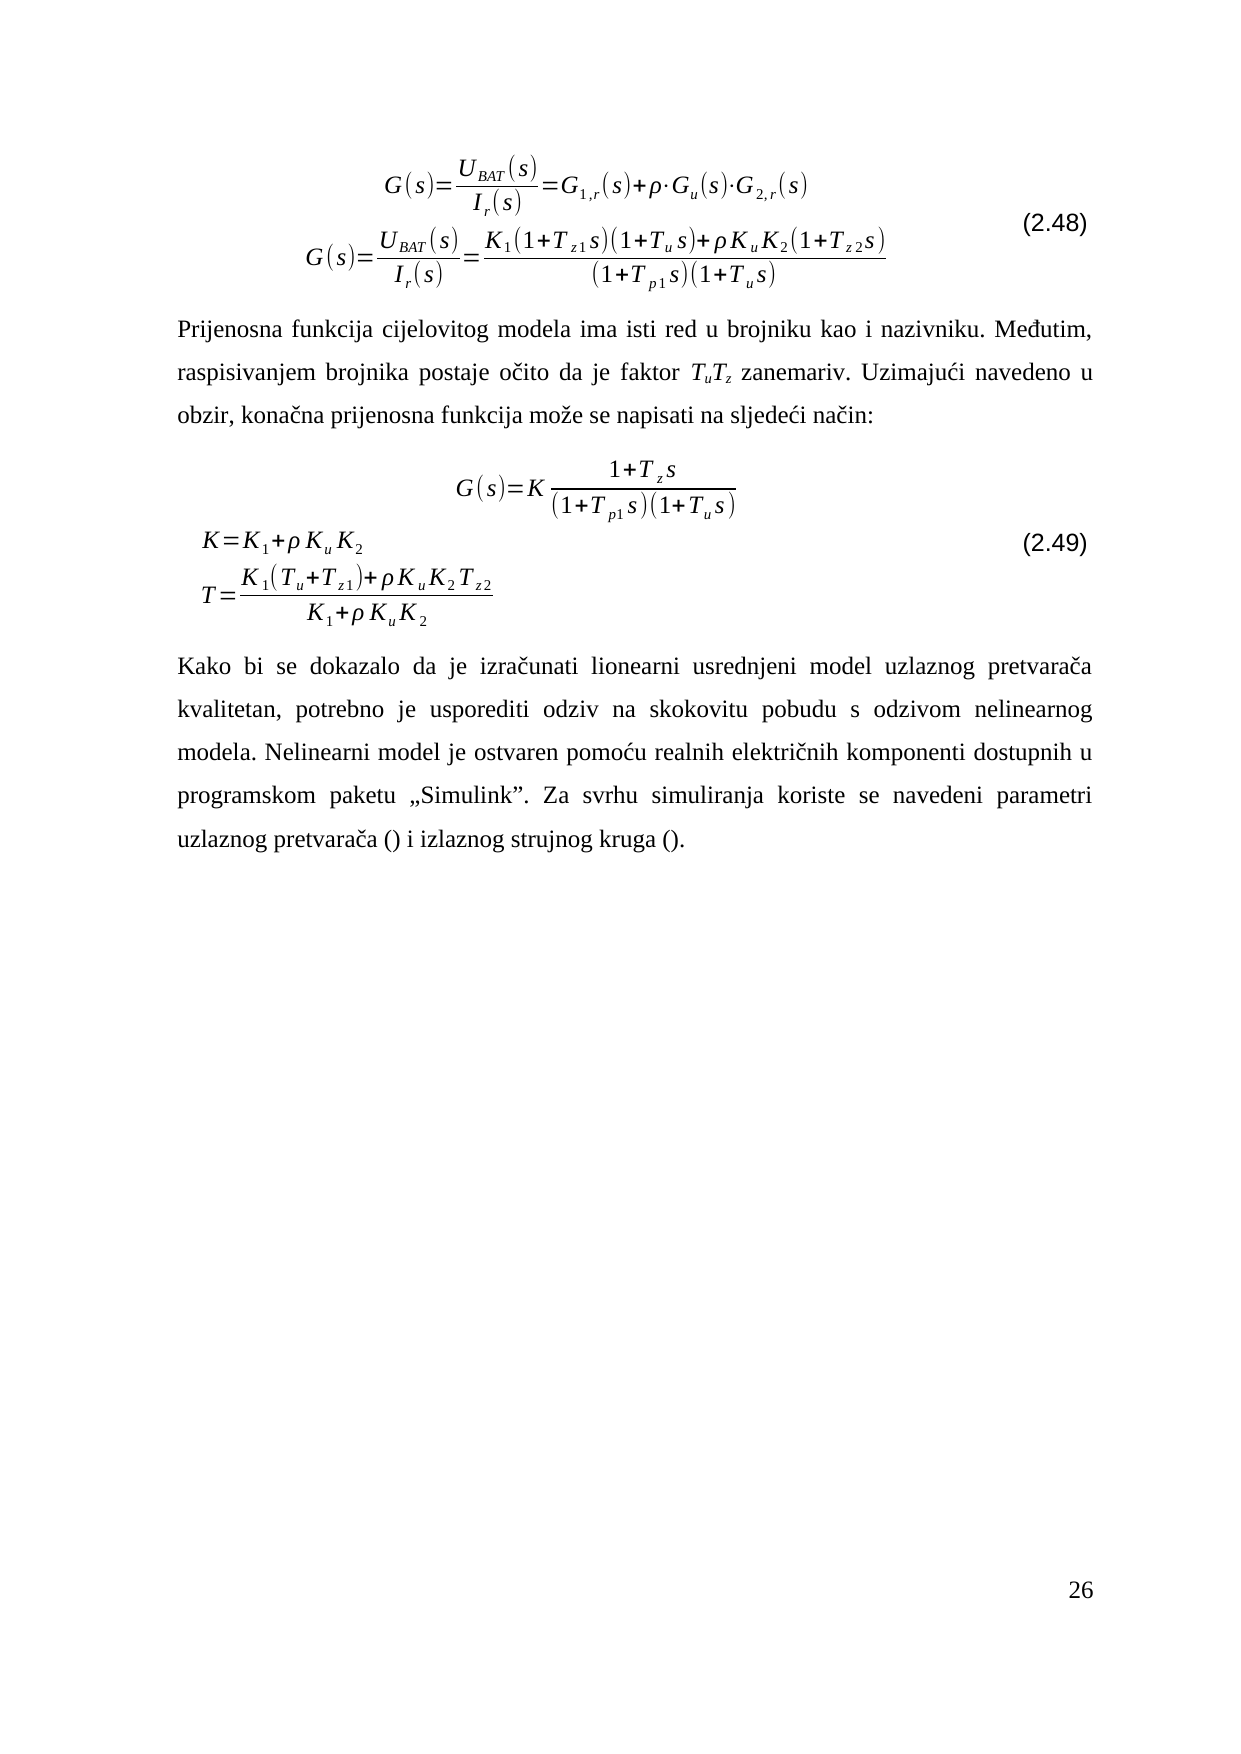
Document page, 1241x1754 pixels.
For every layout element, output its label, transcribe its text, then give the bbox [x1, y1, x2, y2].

table_header (2.48) [1015, 147, 1093, 302]
table_header [177, 147, 1015, 302]
text Kako bi se dokazalo da je izračunati lionearni usrednjeni model uzlaznog pretvarača kvalitetan, potrebno je usporediti odziv na skokovitu pobudu s odzivom nelinearnog modela. Nelinearni model je ostvaren pomoću realnih električnih komponenti dostupnih u programskom paketu „Simulink”. Za svrhu simuliranja koriste se navedeni parametri uzlaznog pretvarača () i izlaznog strujnog kruga (). [177, 651, 1093, 852]
table_header (2.49) [1015, 450, 1093, 639]
text Prijenosna funkcija cijelovitog modela ima isti red u brojniku kao i nazivniku. Međutim, raspisivanjem brojnika postaje očito da je faktor TuTz zanemariv. Uzimajući navedeno u obzir, konačna prijenosna funkcija može se napisati na sljedeći način: [177, 314, 1093, 429]
table_header [177, 450, 1015, 639]
